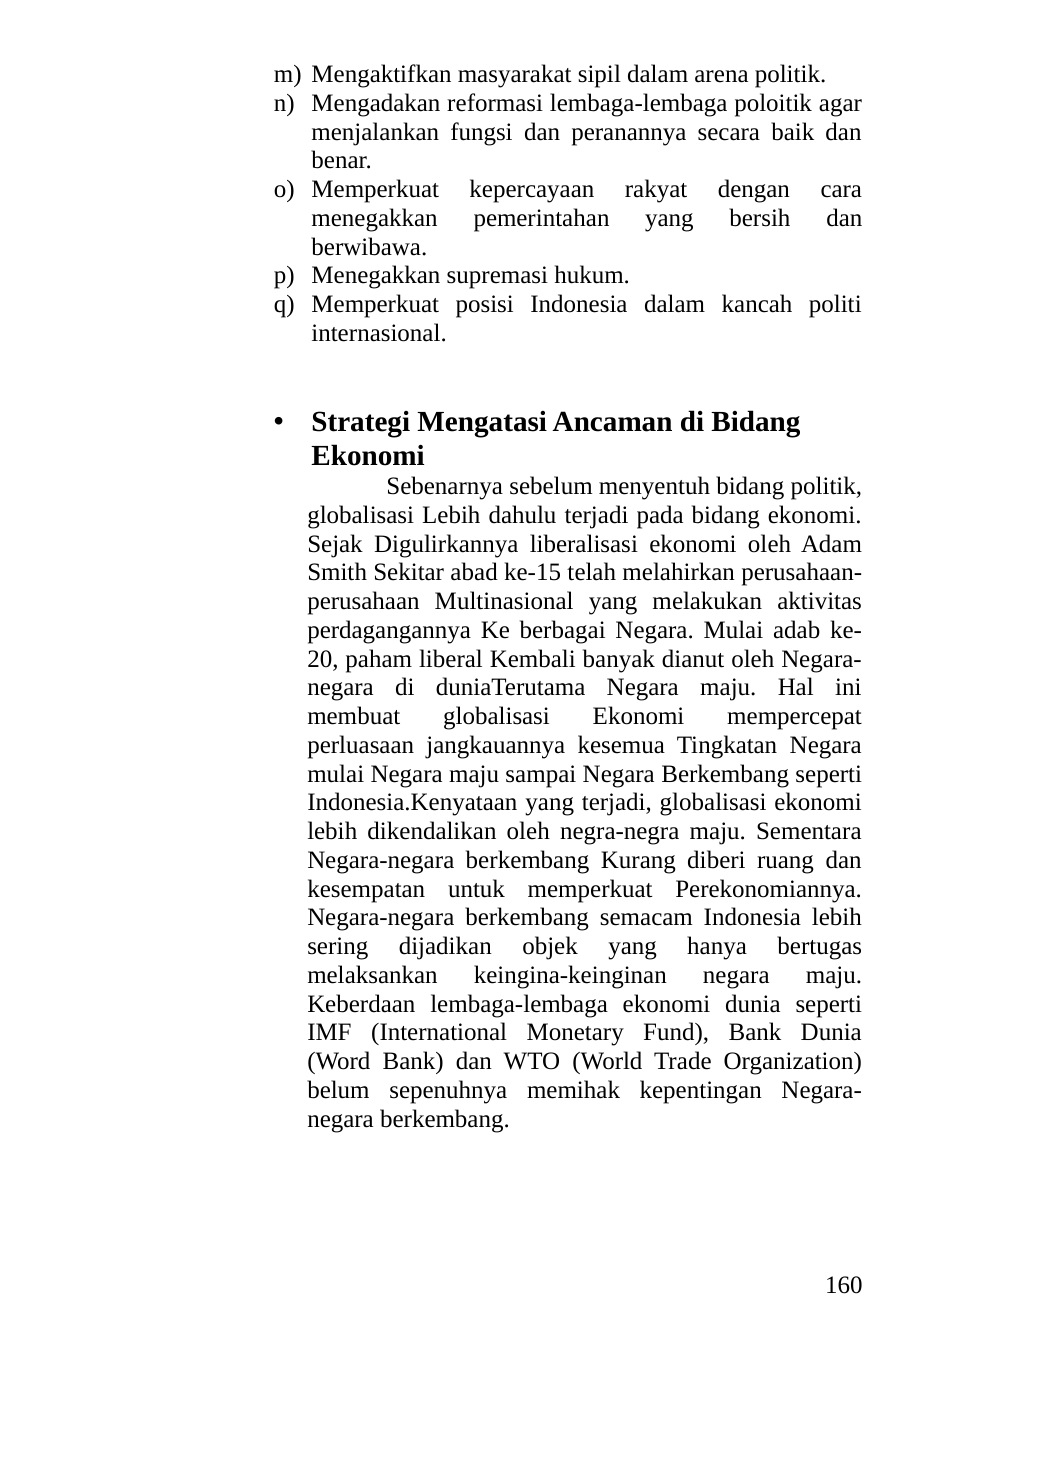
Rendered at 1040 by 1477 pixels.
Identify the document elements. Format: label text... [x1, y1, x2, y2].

list Strategi Mengatasi Ancaman di Bidang Ekonomi [274, 404, 862, 471]
list Mengaktifkan masyarakat sipil dalam arena politik. [274, 59, 862, 88]
list Memperkuat kepercayaan rakyat dengan cara menegakkan pemerintahan yang bersih dan berwibawa. [274, 174, 862, 260]
list Mengadakan reformasi lembaga-lembaga poloitik agar menjalankan fungsi dan peranannya secara baik dan benar. [274, 88, 862, 174]
text Sebenarnya sebelum menyentuh bidang politik, globalisasi Lebih dahulu terjadi pada bidang ekonomi. Sejak Digulirkannya liberalisasi ekonomi oleh Adam Smith Sekitar abad ke-15 telah melahirkan perusahaan-perusahaan Multinasional yang melakukan aktivitas perdagangannya Ke berbagai Negara. Mulai adab ke-20, paham liberal Kembali banyak dianut oleh Negara-negara di duniaTerutama Negara maju. Hal ini membuat globalisasi Ekonomi mempercepat perluasaan jangkauannya kesemua Tingkatan Negara mulai Negara maju sampai Negara Berkembang seperti Indonesia.Kenyataan yang terjadi, globalisasi ekonomi lebih dikendalikan oleh negra-negra maju. Sementara Negara-negara berkembang Kurang diberi ruang dan kesempatan untuk memperkuat Perekonomiannya. Negara-negara berkembang semacam Indonesia lebih sering dijadikan objek yang hanya bertugas melaksankan keingina-keinginan negara maju. Keberdaan lembaga-lembaga ekonomi dunia seperti IMF (International Monetary Fund), Bank Dunia (Word Bank) dan WTO (World Trade Organization) belum sepenuhnya memihak kepentingan Negara-negara berkembang. [307, 471, 862, 1132]
list Memperkuat posisi Indonesia dalam kancah politi internasional. [274, 289, 862, 347]
list Menegakkan supremasi hukum. [274, 260, 862, 289]
